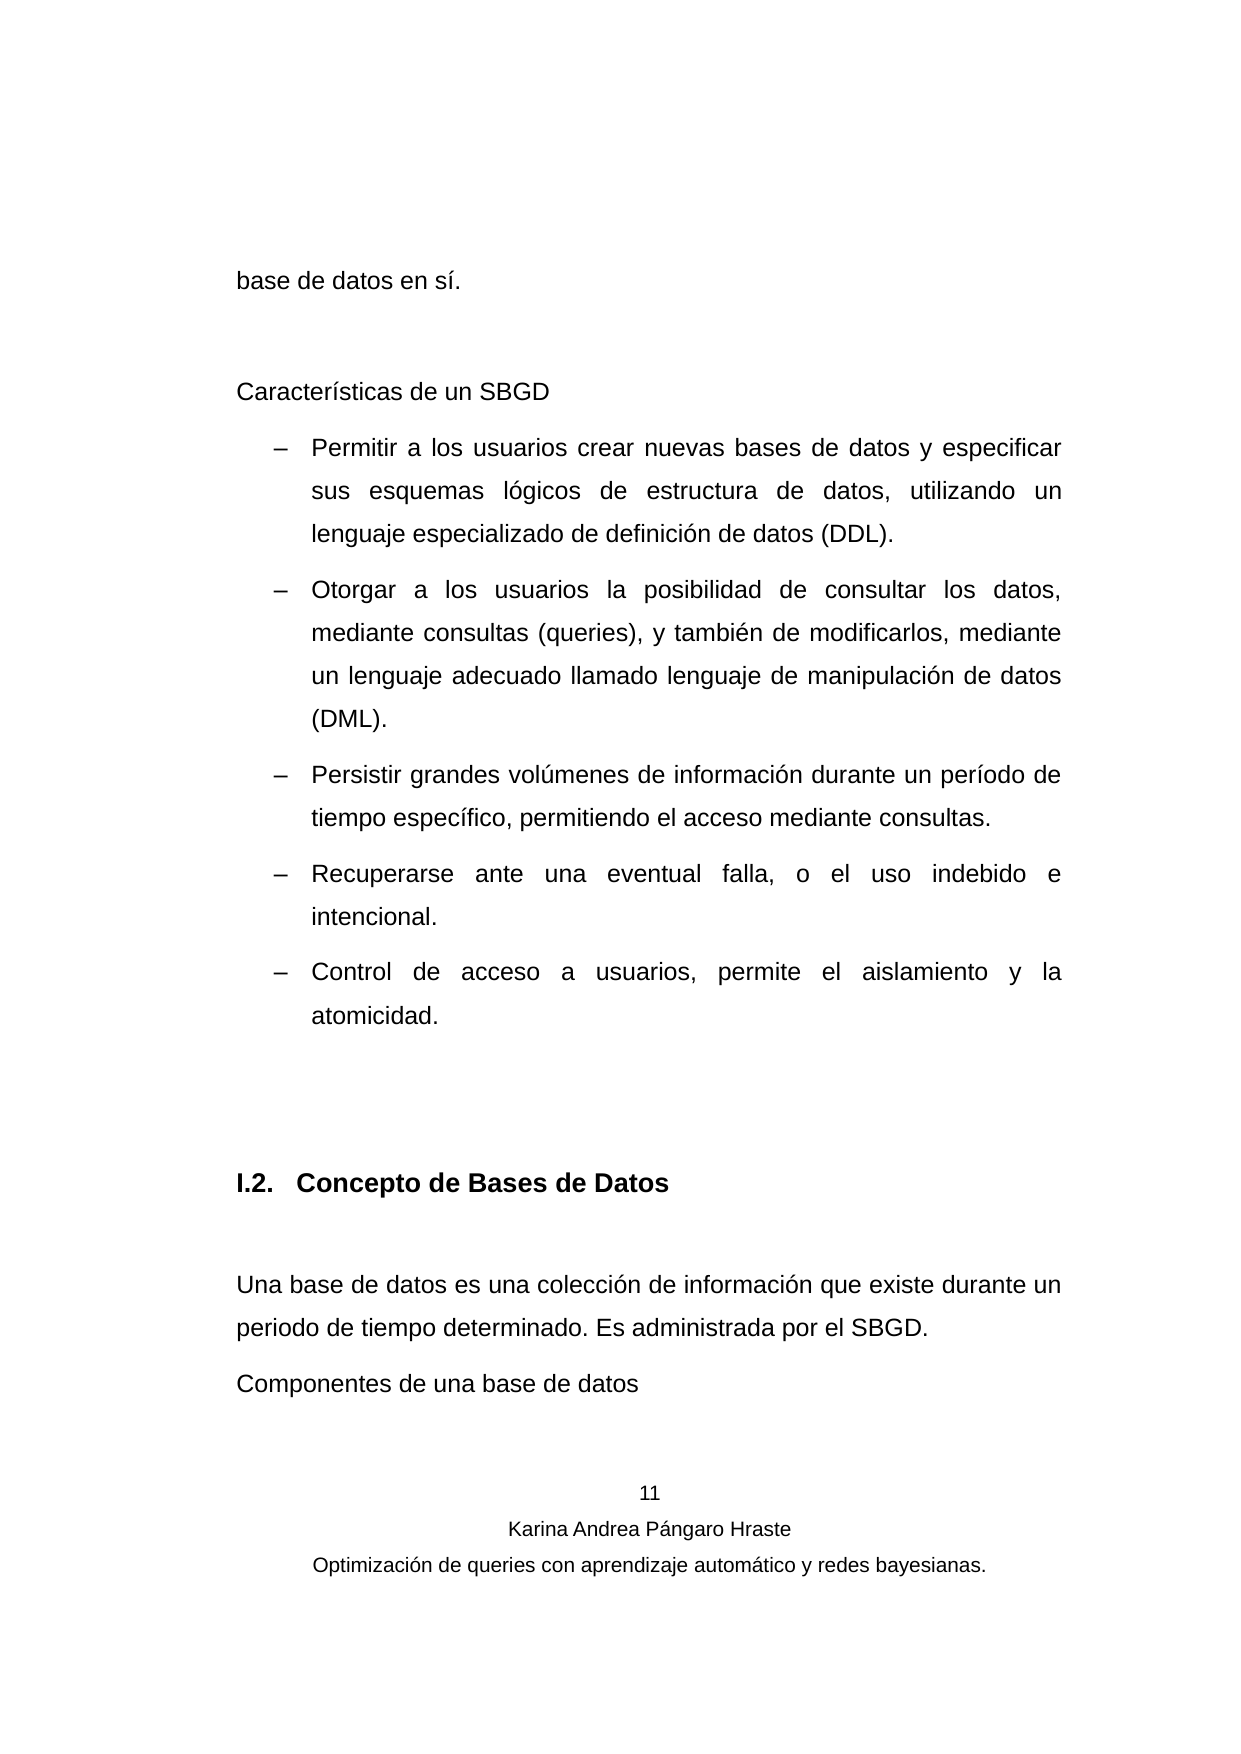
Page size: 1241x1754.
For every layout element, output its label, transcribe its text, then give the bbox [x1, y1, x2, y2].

subtitle Concepto de Bases de Datos [236, 1167, 1063, 1199]
text base de datos en sí. [236, 266, 1063, 294]
text Una base de datos es una colección de información que existe durante un periodo de tiempo determinado. Es administrada por el SBGD. [236, 1270, 1063, 1342]
list Control de acceso a usuarios, permite el aislamiento y la atomicidad. [274, 957, 1063, 1029]
list Otorgar a los usuarios la posibilidad de consultar los datos, mediante consultas (queries), y también de modificarlos, mediante un lenguaje adecuado llamado lenguaje de manipulación de datos (DML). [274, 574, 1063, 733]
list Permitir a los usuarios crear nuevas bases de datos y especificar sus esquemas lógicos de estructura de datos, utilizando un lenguaje especializado de definición de datos (DDL). [274, 433, 1063, 548]
list Persistir grandes volúmenes de información durante un período de tiempo específico, permitiendo el acceso mediante consultas. [274, 760, 1063, 832]
list Recuperarse ante una eventual falla, o el uso indebido e intencional. [274, 858, 1063, 931]
text Características de un SBGD [236, 377, 1063, 406]
text Componentes de una base de datos [236, 1369, 1063, 1397]
